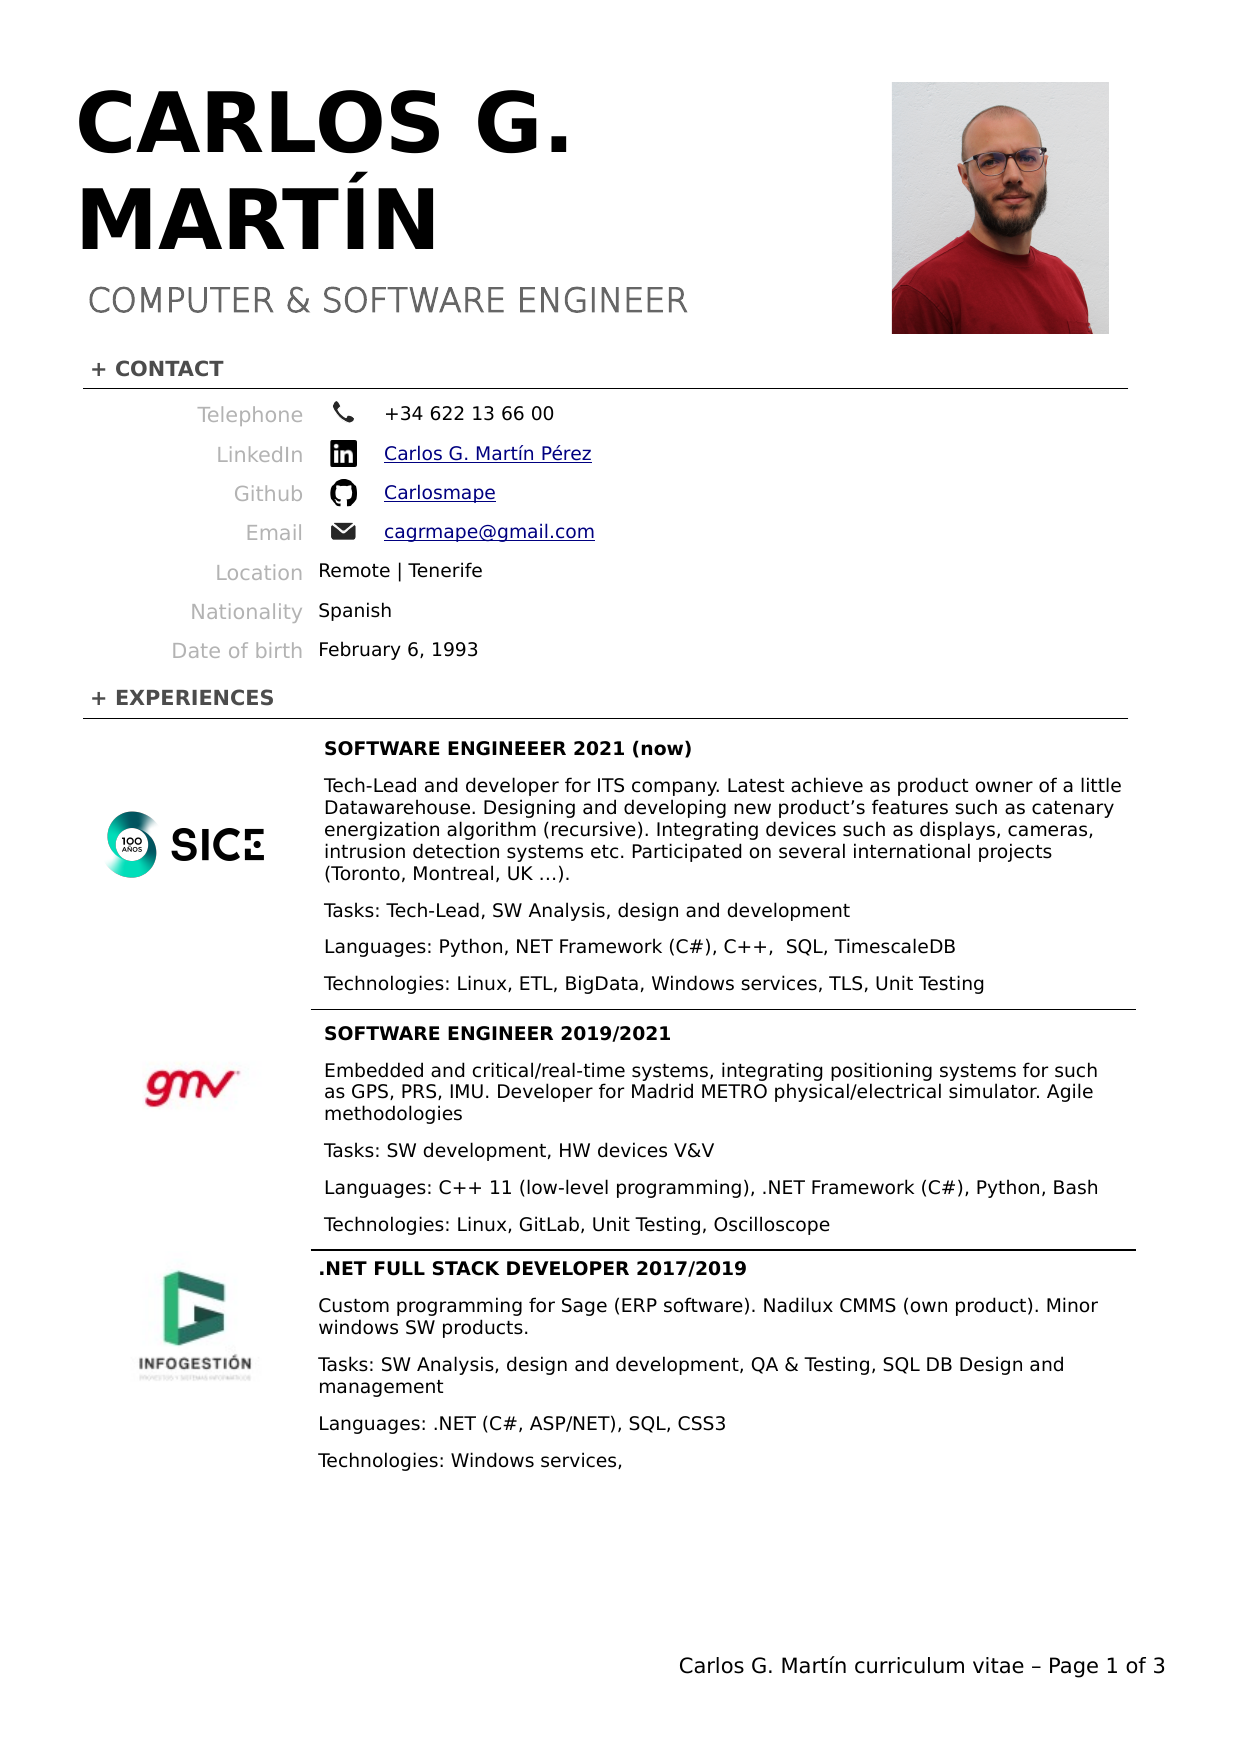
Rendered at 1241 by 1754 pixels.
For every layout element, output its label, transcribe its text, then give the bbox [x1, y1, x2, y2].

table_cell [311, 514, 376, 553]
table_cell Date of birth [75, 632, 311, 671]
picture [119, 1251, 267, 1399]
table_cell cagrmape@gmail.com [376, 514, 1136, 553]
table_cell Nationality [75, 592, 311, 632]
table_cell SOFTWARE ENGINEEER 2021 (now) Tech-Lead and developer for ITS company. Latest achieve as product owner of a little Datawarehouse. Designing and developing new product’s features such as catenary energization algorithm (recursive). Integrating devices such as displays, cameras, intrusion detection systems etc. Participated on several international projects (Toronto, Montreal, UK …). Tasks: Tech-Lead, SW Analysis, design and development Languages: Python, NET Framework (C#), C++, SQL, TimescaleDB Technologies: Linux, ETL, BigData, Windows services, TLS, Unit Testing [311, 725, 1136, 1008]
picture [75, 796, 296, 894]
table_header [884, 75, 1136, 342]
table_cell + EXPERIENCES [75, 671, 1136, 725]
table_cell Carlosmape [376, 475, 1136, 514]
table_cell [311, 475, 376, 514]
table_cell [75, 1249, 311, 1398]
table_cell Carlos G. Martín Pérez [376, 435, 1136, 474]
table_cell Remote | Tenerife [311, 553, 1136, 592]
table_cell Telephone [75, 396, 311, 435]
table_cell SOFTWARE ENGINEER 2019/2021 Embedded and critical/real-time systems, integrating positioning systems for such as GPS, PRS, IMU. Developer for Madrid METRO physical/electrical simulator. Agile methodologies Tasks: SW development, HW devices V&V Languages: C++ 11 (low-level programming), .NET Framework (C#), Python, Bash Technologies: Linux, GitLab, Unit Testing, Oscilloscope [311, 1010, 1136, 1249]
table_cell [311, 396, 376, 435]
picture [891, 82, 1109, 181]
table_cell Location [75, 553, 311, 592]
table_cell LinkedIn [75, 435, 311, 474]
table_cell [75, 1479, 1136, 1619]
table_header CARLOS G. MARTÍN COMPUTER & SOFTWARE ENGINEER [75, 75, 884, 342]
table_cell .NET FULL STACK DEVELOPER 2017/2019 Custom programming for Sage (ERP software). Nadilux CMMS (own product). Minor windows SW products. Tasks: SW Analysis, design and development, QA & Testing, SQL DB Design and management Languages: .NET (C#, ASP/NET), SQL, CSS3 Technologies: Windows services, [311, 1251, 1136, 1479]
table_cell [75, 1399, 311, 1479]
picture [119, 1015, 267, 1163]
table_cell Spanish [311, 592, 1136, 632]
table_cell [75, 1009, 311, 1249]
table_cell Email [75, 514, 311, 553]
table_cell + CONTACT [75, 342, 1136, 396]
table_cell February 6, 1993 [311, 632, 1136, 671]
table_cell Github [75, 475, 311, 514]
table_cell [75, 725, 311, 1008]
table_cell [311, 435, 376, 474]
table_cell +34 622 13 66 00 [376, 396, 1136, 435]
